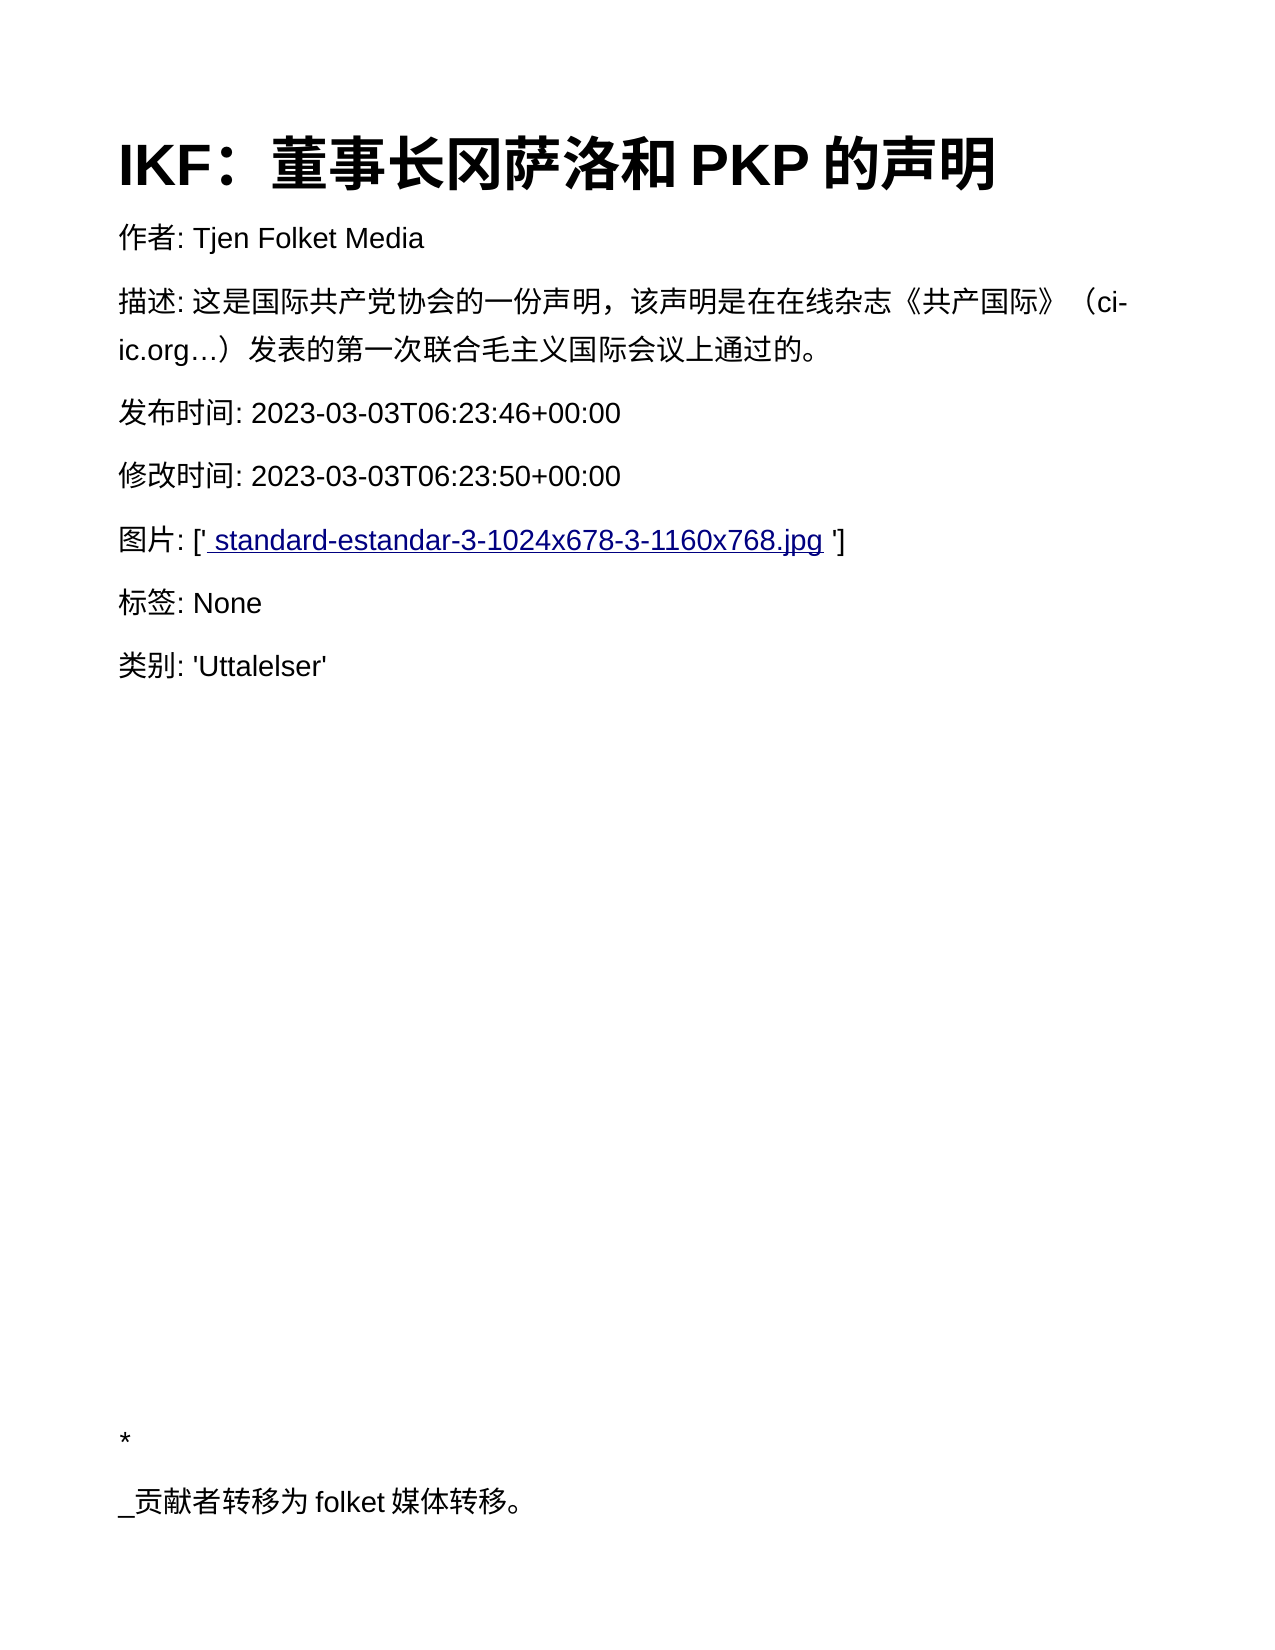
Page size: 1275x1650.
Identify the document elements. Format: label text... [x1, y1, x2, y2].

text 修改时间: 2023-03-03T06:23:50+00:00 [118, 453, 1157, 495]
text 作者: Tjen Folket Media [118, 215, 1157, 257]
text 发布时间: 2023-03-03T06:23:46+00:00 [118, 390, 1157, 432]
text _贡献者转移为folket媒体转移。 [118, 1479, 1157, 1521]
text 描述: 这是国际共产党协会的一份声明，该声明是在在线杂志《共产国际》（ci-ic.org…）发表的第一次联合毛主义国际会议上通过的。 [118, 278, 1157, 369]
text 类别: 'Uttalelser' [118, 642, 1157, 685]
text 标签: None [118, 579, 1157, 622]
text * [118, 706, 1157, 1459]
subtitle IKF：董事长冈萨洛和PKP的声明 [118, 118, 1157, 203]
text 图片: [' standard-estandar-3-1024x678-3-1160x768.jpg '] [118, 516, 1157, 558]
